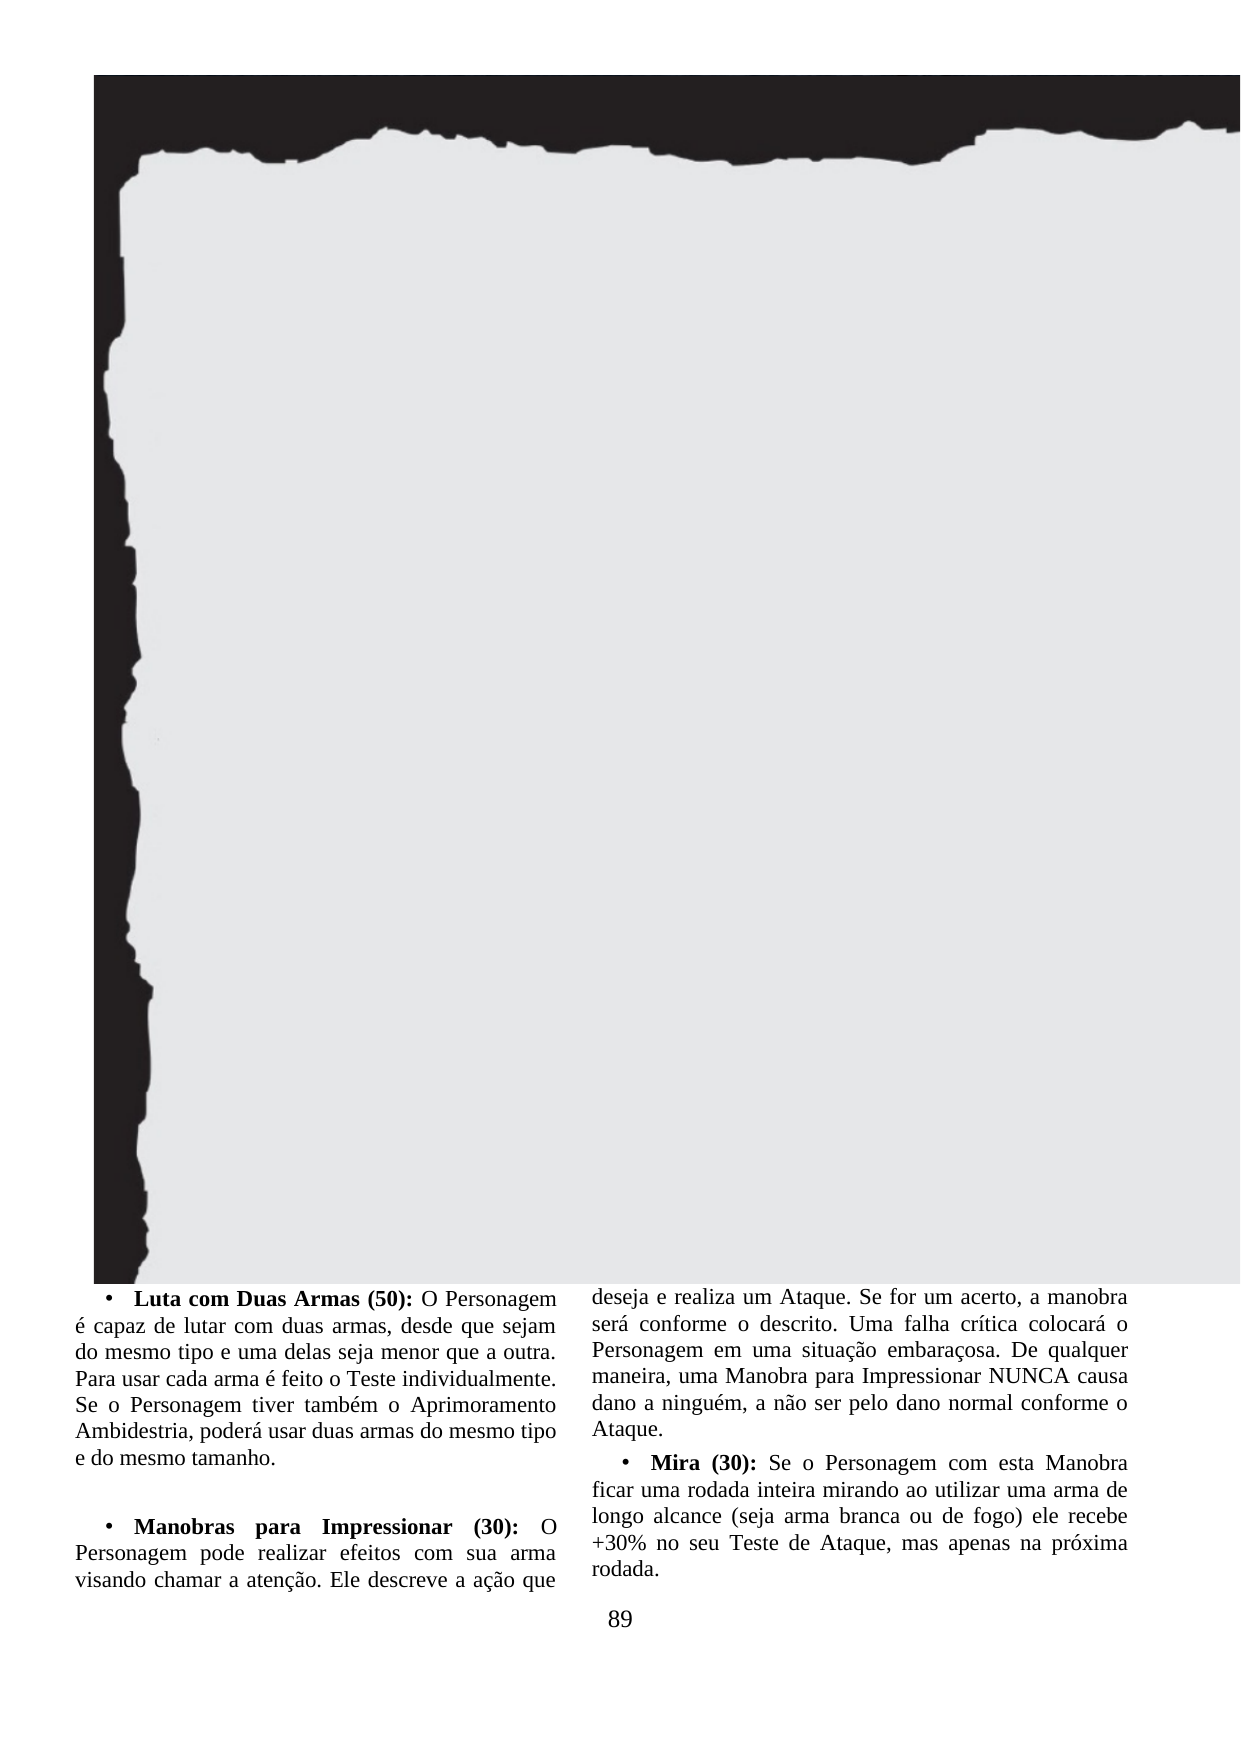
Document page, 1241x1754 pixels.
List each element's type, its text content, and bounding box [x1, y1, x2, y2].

subtitle Mira (30): Se o Personagem com esta Manobra ficar uma rodada inteira mirando ao utilizar uma arma de longo alcance (seja arma branca ou de fogo) ele recebe +30% no seu Teste de Ataque, mas apenas na próxima rodada. [592, 1447, 1129, 1581]
subtitle Luta com Duas Armas (50): O Personagem é capaz de lutar com duas armas, desde que sejam do mesmo tipo e uma delas seja menor que a outra. Para usar cada arma é feito o Teste individualmente. Se o Personagem tiver também o Aprimoramento Ambidestria, poderá usar duas armas do mesmo tipo e do mesmo tamanho. [75, 1283, 557, 1470]
subtitle Manobras para Impressionar (30): O Personagem pode realizar efeitos com sua arma visando chamar a atenção. Ele descreve a ação que [75, 1511, 557, 1592]
subtitle deseja e realiza um Ataque. Se for um acerto, a manobra será conforme o descrito. Uma falha crítica colocará o Personagem em uma situação embaraçosa. De qualquer maneira, uma Manobra para Impressionar NUNCA causa dano a ninguém, a não ser pelo dano normal conforme o Ataque. [592, 1284, 1129, 1441]
picture [93, 75, 1241, 1284]
